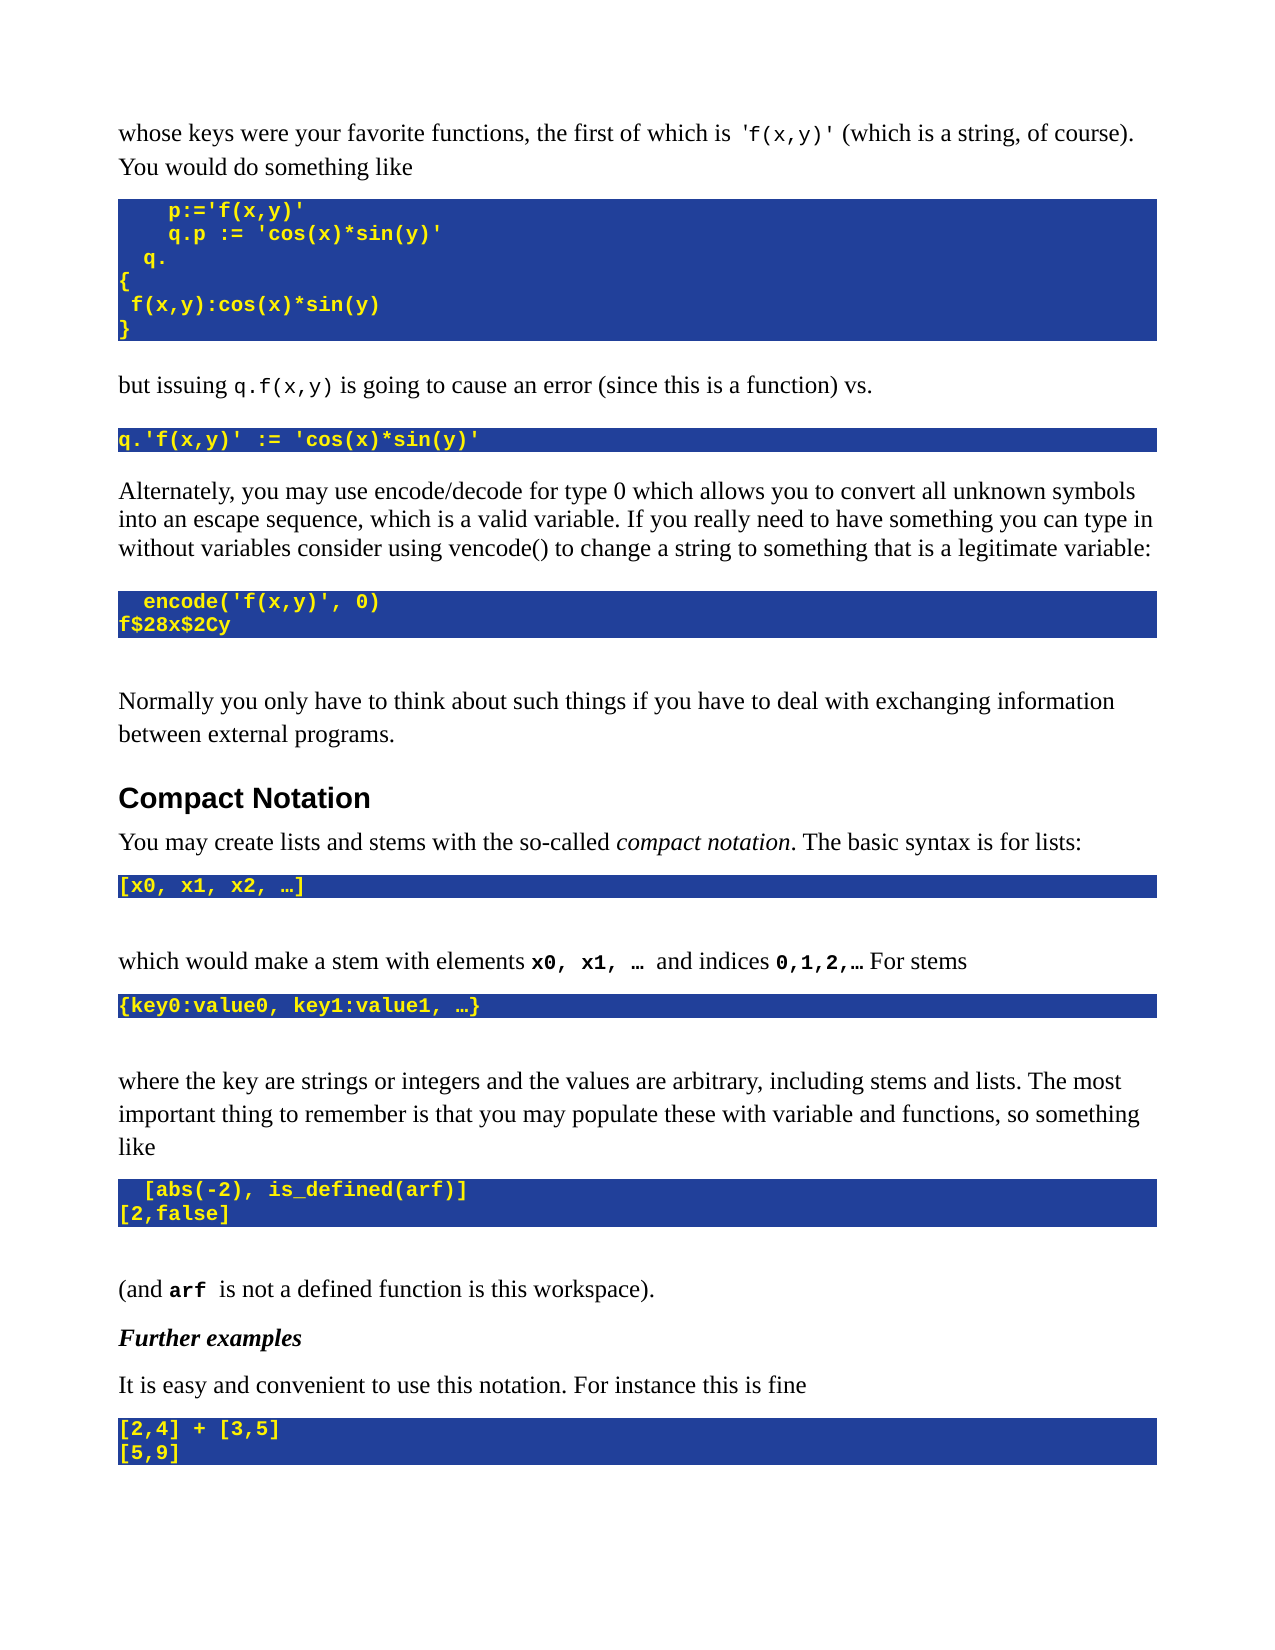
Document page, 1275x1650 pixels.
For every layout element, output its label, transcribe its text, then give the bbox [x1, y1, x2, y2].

text } [118, 318, 1157, 341]
text {key0:value0, key1:value1, …} [118, 994, 1157, 1018]
text [abs(-2), is_defined(arf)] [118, 1179, 1157, 1203]
text { [118, 271, 1157, 294]
text f(x,y):cos(x)*sin(y) [118, 294, 1157, 318]
text (and arf is not a defined function is this workspace). [118, 1274, 1157, 1304]
subtitle Compact Notation [118, 781, 1157, 815]
text Normally you only have to think about such things if you have to deal with exchanging information between external programs. [118, 686, 1157, 747]
text encode('f(x,y)', 0) [118, 591, 1157, 614]
text but issuing q.f(x,y) is going to cause an error (since this is a function) vs. [118, 370, 1157, 400]
text whose keys were your favorite functions, the first of which is 'f(x,y)' (which is a string, of course). You would do something like [118, 118, 1157, 181]
text p:='f(x,y)' [118, 199, 1157, 223]
text which would make a stem with elements x0, x1, … and indices 0,1,2,… For stems [118, 946, 1157, 976]
text [5,9] [118, 1442, 1157, 1465]
text [2,4] + [3,5] [118, 1418, 1157, 1442]
text f$28x$2Cy [118, 614, 1157, 638]
text Further examples [118, 1323, 1157, 1352]
text q.'f(x,y)' := 'cos(x)*sin(y)' [118, 428, 1157, 452]
text where the key are strings or integers and the values are arbitrary, including stems and lists. The most important thing to remember is that you may populate these with variable and functions, so something like [118, 1066, 1157, 1161]
text q. [118, 247, 1157, 271]
text Alternately, you may use encode/decode for type 0 which allows you to convert all unknown symbols into an escape sequence, which is a valid variable. If you really need to have something you can type in without variables consider using vencode() to change a string to something that is a legitimate variable: [118, 476, 1157, 562]
text q.p := 'cos(x)*sin(y)' [118, 223, 1157, 247]
text [x0, x1, x2, …] [118, 875, 1157, 898]
text [2,false] [118, 1203, 1157, 1227]
text You may create lists and stems with the so-called compact notation. The basic syntax is for lists: [118, 827, 1157, 856]
text It is easy and convenient to use this notation. For instance this is fine [118, 1371, 1157, 1399]
